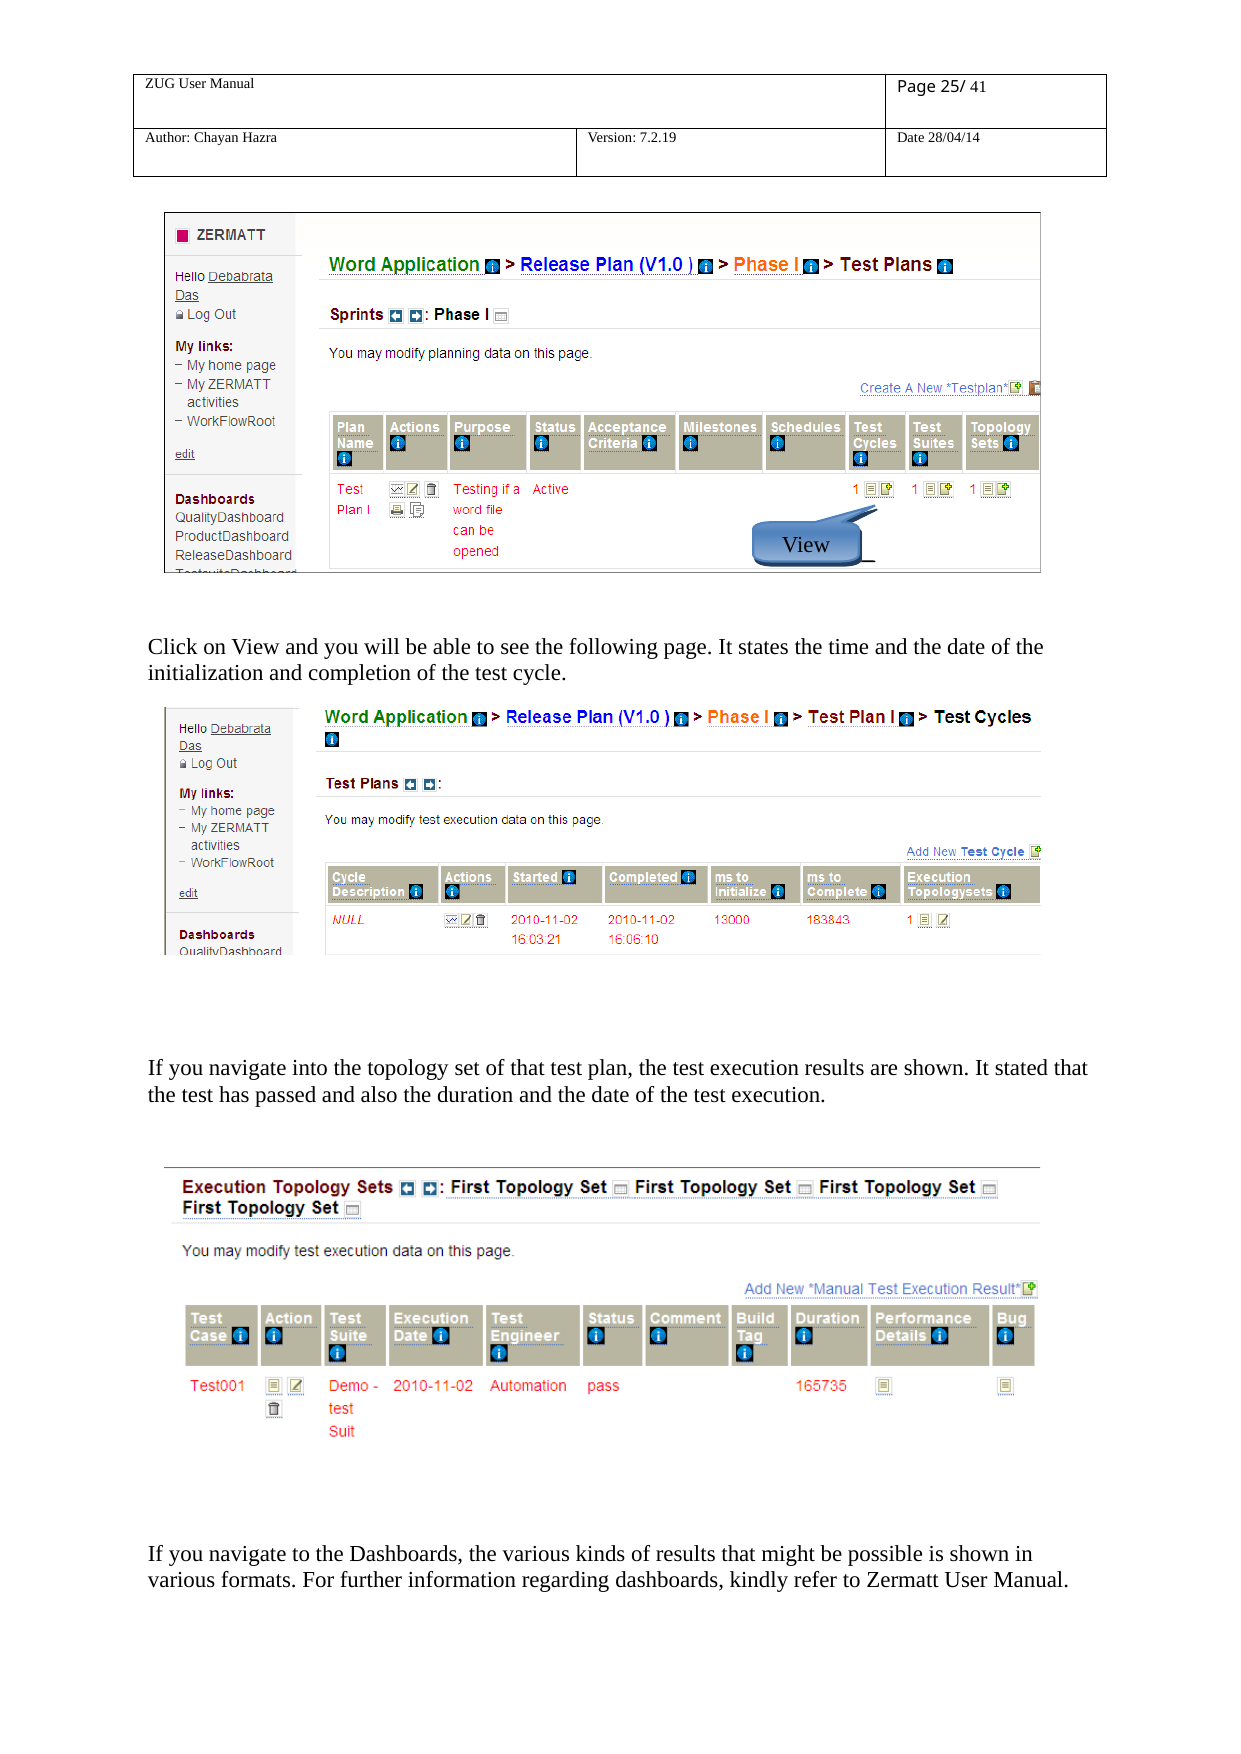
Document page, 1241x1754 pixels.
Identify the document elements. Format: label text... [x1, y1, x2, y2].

picture [164, 212, 1041, 573]
text If you navigate into the topology set of that test plan, the test execution results are shown. It stated that the test has passed and also the duration and the date of the test execution. [148, 1054, 1092, 1107]
picture [164, 707, 1041, 955]
picture [164, 1167, 1041, 1441]
text If you navigate to the Dashboards, the various kinds of results that might be possible is shown in various formats. For further information regarding dashboards, kindly refer to Zermatt User Manual. [148, 1540, 1092, 1593]
text Click on View and you will be able to see the following page. It states the time and the date of the initialization and completion of the test cycle. [148, 633, 1092, 686]
